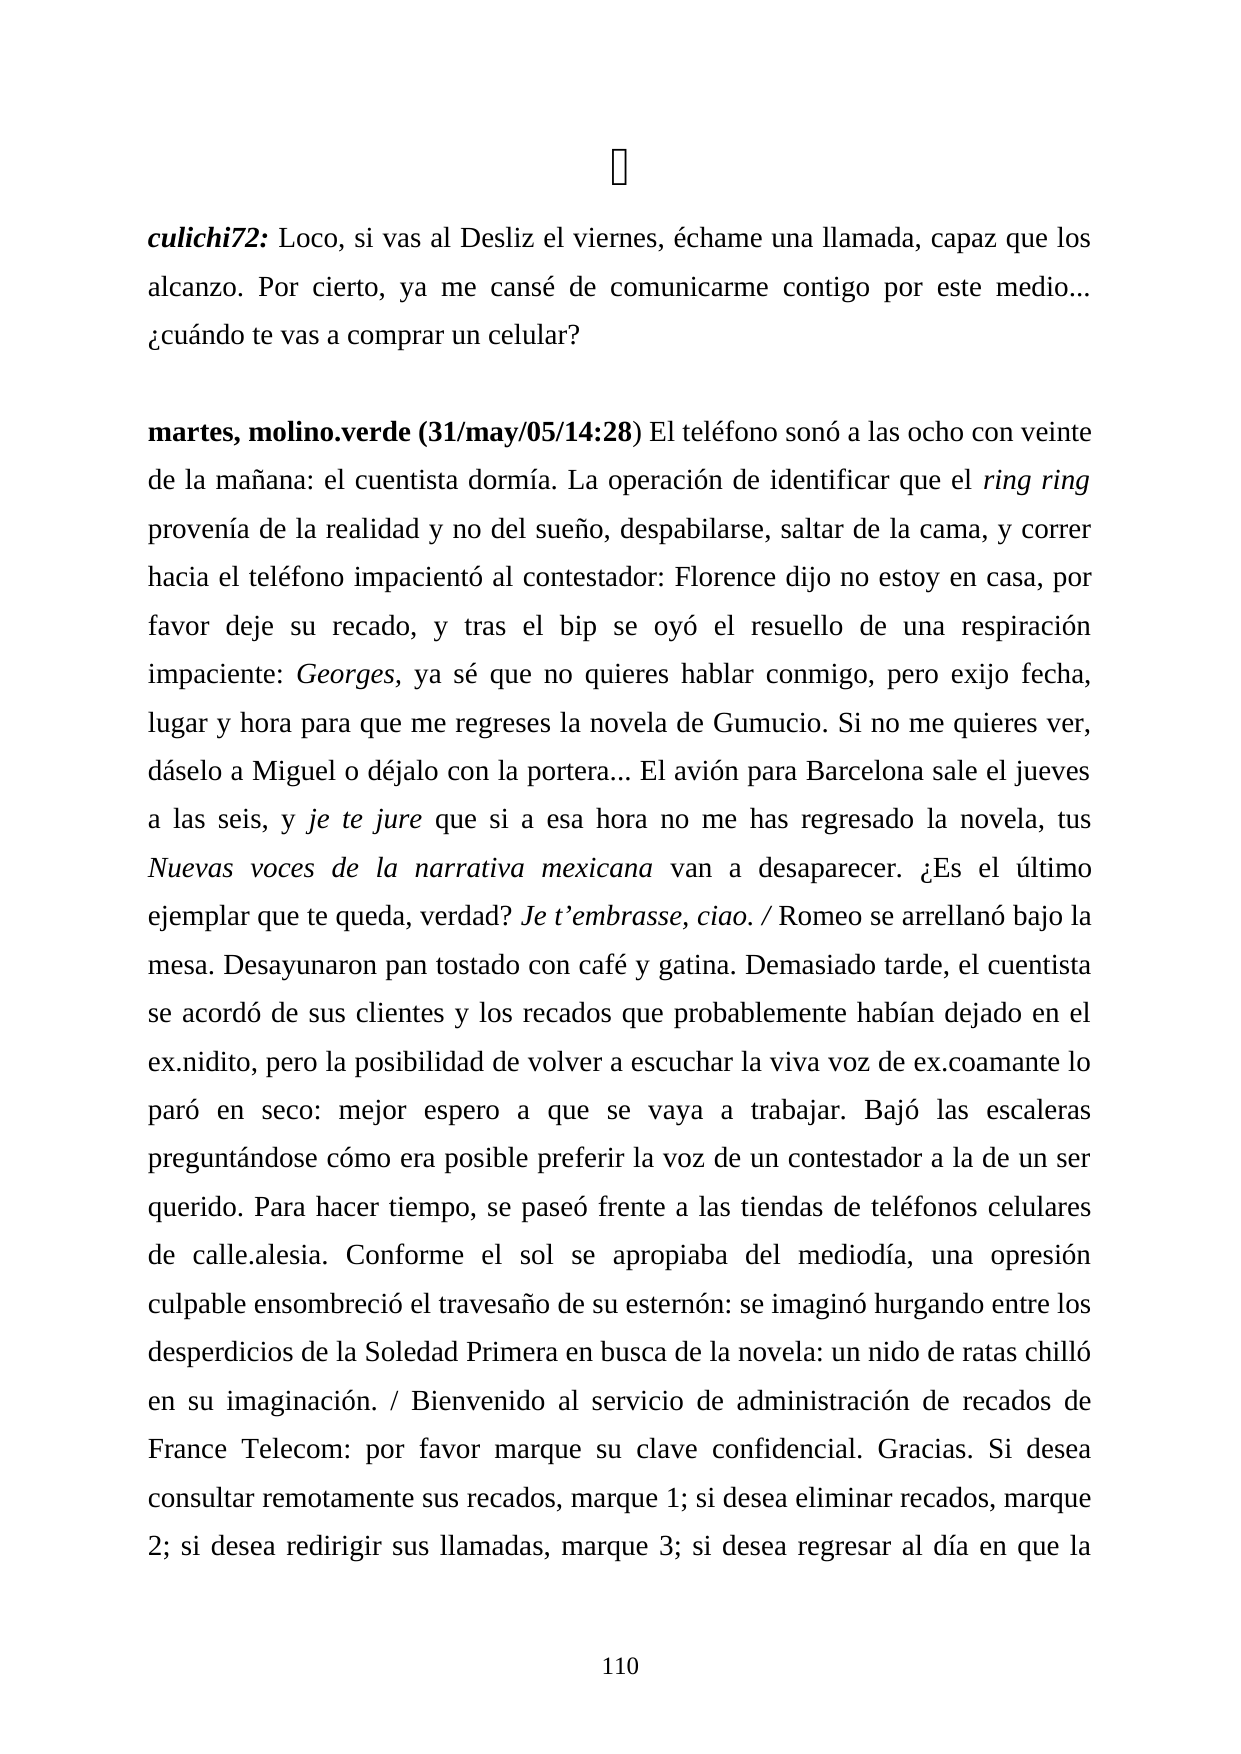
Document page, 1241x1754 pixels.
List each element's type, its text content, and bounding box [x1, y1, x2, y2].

text  [148, 148, 1092, 197]
text culichi72: Loco, si vas al Desliz el viernes, échame una llamada, capaz que los alcanzo. Por cierto, ya me cansé de comunicarme contigo por este medio... ¿cuándo te vas a comprar un celular? [148, 222, 1092, 351]
text martes, molino.verde (31/may/05/14:28) El teléfono sonó a las ocho con veinte de la mañana: el cuentista dormía. La operación de identificar que el ring ring provenía de la realidad y no del sueño, despabilarse, saltar de la cama, y correr hacia el teléfono impacientó al contestador: Florence dijo no estoy en casa, por favor deje su recado, y tras el bip se oyó el resuello de una respiración impaciente: Georges, ya sé que no quieres hablar conmigo, pero exijo fecha, lugar y hora para que me regreses la novela de Gumucio. Si no me quieres ver, dáselo a Miguel o déjalo con la portera... El avión para Barcelona sale el jueves a las seis, y je te jure que si a esa hora no me has regresado la novela, tus Nuevas voces de la narrativa mexicana van a desaparecer. ¿Es el último ejemplar que te queda, verdad? Je t’embrasse, ciao. / Romeo se arrellanó bajo la mesa. Desayunaron pan tostado con café y gatina. Demasiado tarde, el cuentista se acordó de sus clientes y los recados que probablemente habían dejado en el ex.nidito, pero la posibilidad de volver a escuchar la viva voz de ex.coamante lo paró en seco: mejor espero a que se vaya a trabajar. Bajó las escaleras preguntándose cómo era posible preferir la voz de un contestador a la de un ser querido. Para hacer tiempo, se paseó frente a las tiendas de teléfonos celulares de calle.alesia. Conforme el sol se apropiaba del mediodía, una opresión culpable ensombreció el travesaño de su esternón: se imaginó hurgando entre los desperdicios de la Soledad Primera en busca de la novela: un nido de ratas chilló en su imaginación. / Bienvenido al servicio de administración de recados de France Telecom: por favor marque su clave confidencial. Gracias. Si desea consultar remotamente sus recados, marque 1; si desea eliminar recados, marque 2; si desea redirigir sus llamadas, marque 3; si desea regresar al día en que la [148, 415, 1092, 1562]
